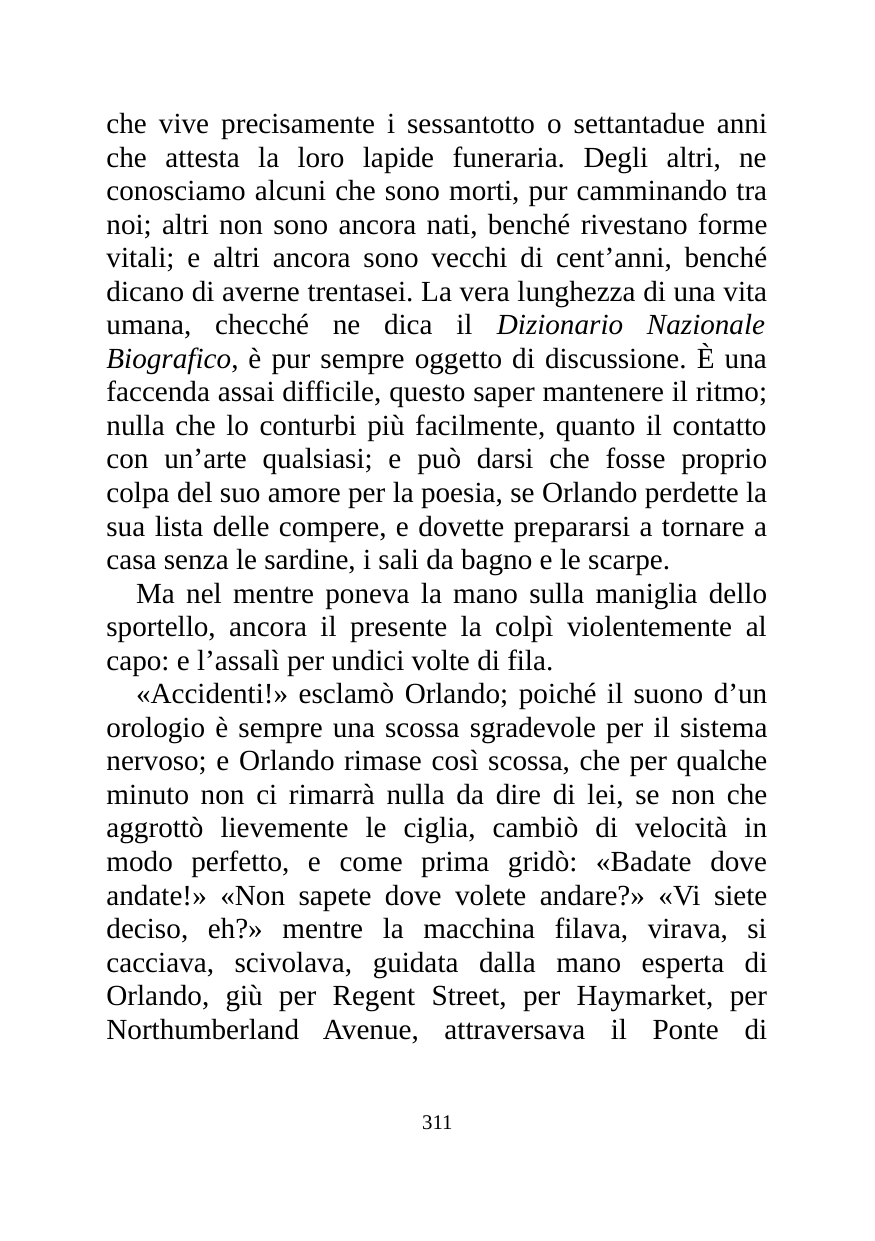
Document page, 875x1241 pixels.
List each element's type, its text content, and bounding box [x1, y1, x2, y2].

text Ma nel mentre poneva la mano sulla maniglia dello sportello, ancora il presente la colpì violentemente al capo: e l’assalì per undici volte di fila. [106, 576, 768, 676]
text che vive precisamente i sessantotto o settantadue anni che attesta la loro lapide funeraria. Degli altri, ne conosciamo alcuni che sono morti, pur camminando tra noi; altri non sono ancora nati, benché rivestano forme vitali; e altri ancora sono vecchi di cent’anni, benché dicano di averne trentasei. La vera lunghezza di una vita umana, checché ne dica il Dizionario Nazionale Biografico, è pur sempre oggetto di discussione. È una faccenda assai difficile, questo saper mantenere il ritmo; nulla che lo conturbi più facilmente, quanto il contatto con un’arte qualsiasi; e può darsi che fosse proprio colpa del suo amore per la poesia, se Orlando perdette la sua lista delle compere, e dovette prepararsi a tornare a casa senza le sardine, i sali da bagno e le scarpe. [106, 106, 768, 576]
text «Accidenti!» esclamò Orlando; poiché il suono d’un orologio è sempre una scossa sgradevole per il sistema nervoso; e Orlando rimase così scossa, che per qualche minuto non ci rimarrà nulla da dire di lei, se non che aggrottò lievemente le ciglia, cambiò di velocità in modo perfetto, e come prima gridò: «Badate dove andate!» «Non sapete dove volete andare?» «Vi siete deciso, eh?» mentre la macchina filava, virava, si cacciava, scivolava, guidata dalla mano esperta di Orlando, giù per Regent Street, per Haymarket, per Northumberland Avenue, attraversava il Ponte di [106, 676, 768, 1045]
